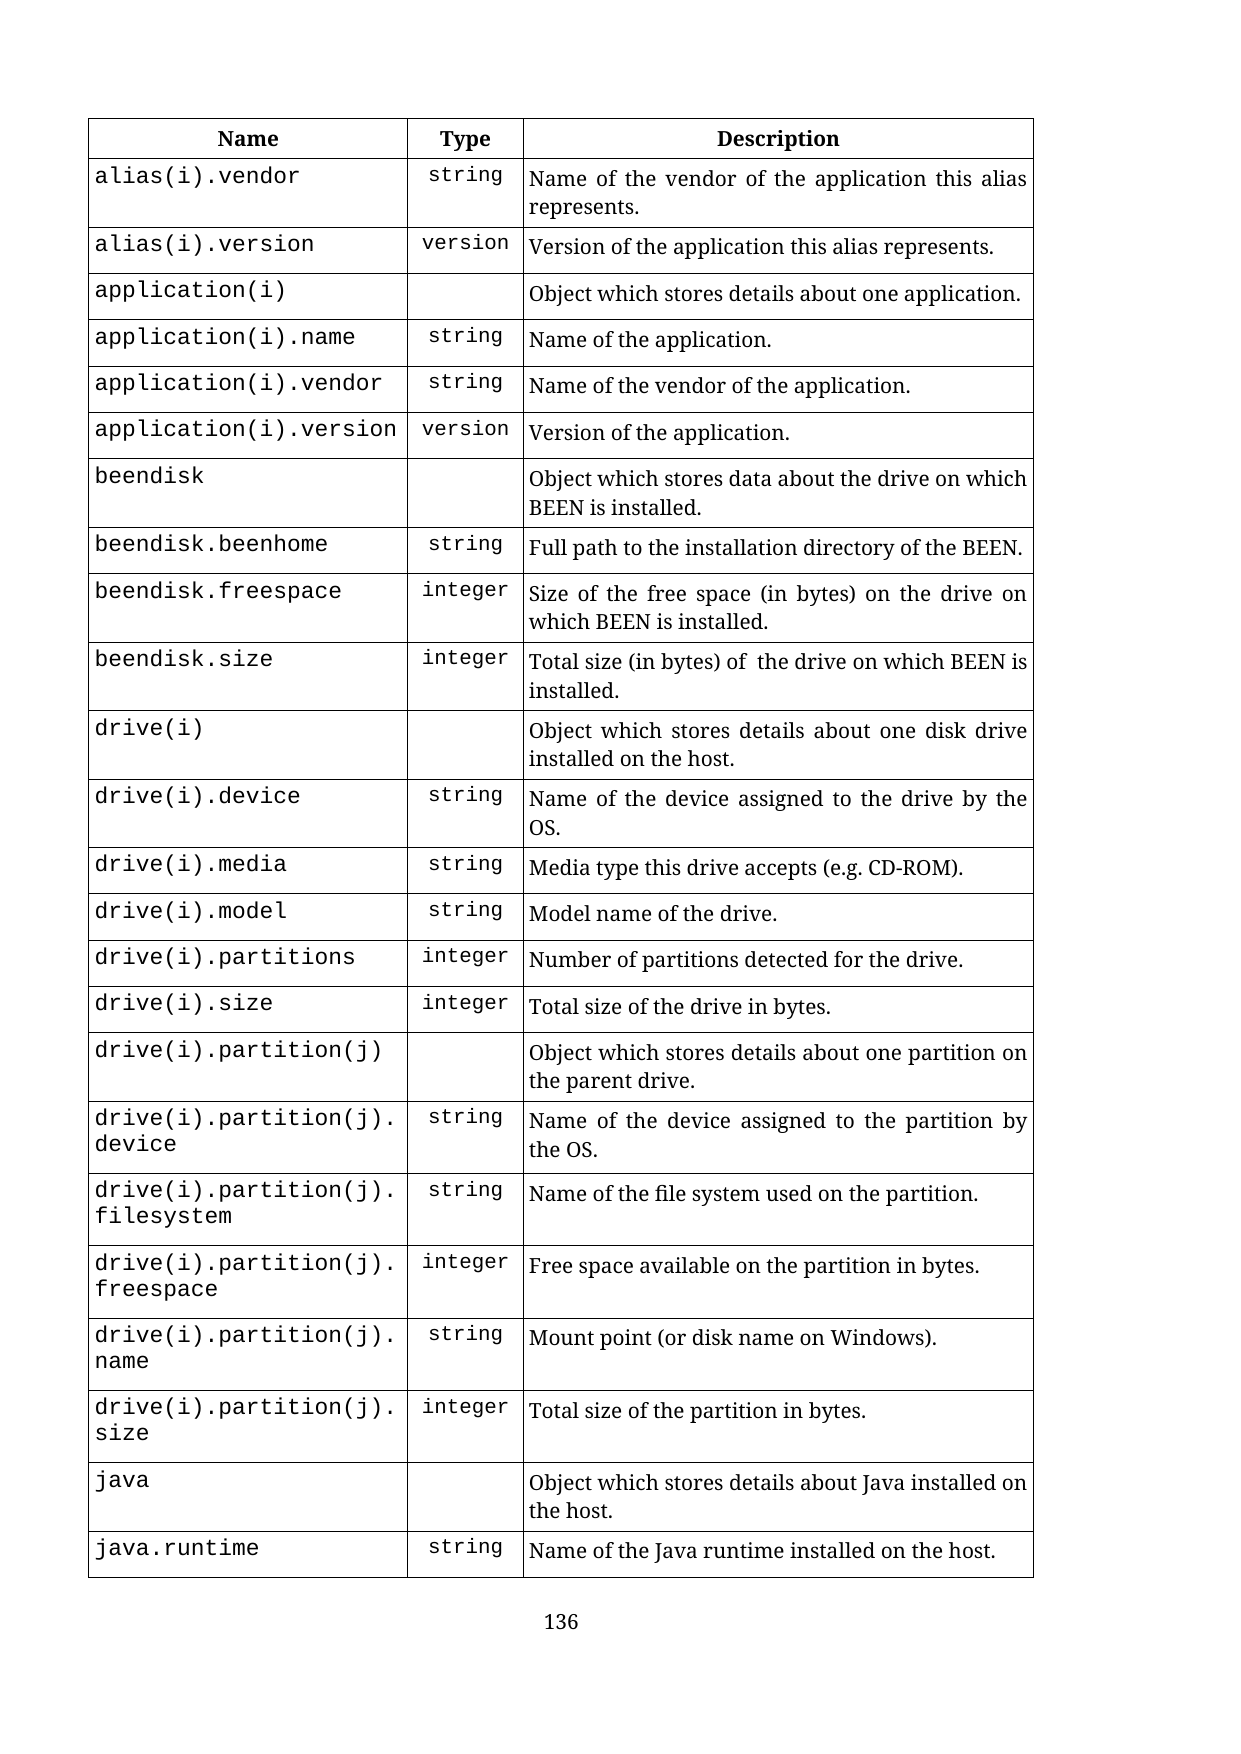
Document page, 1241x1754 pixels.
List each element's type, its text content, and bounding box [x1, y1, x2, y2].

table_cell Name of the vendor of the application this alias represents. [524, 159, 1033, 227]
table_cell string [408, 1174, 523, 1245]
table_cell string [408, 1102, 523, 1173]
table_cell Name of the application. [524, 320, 1033, 366]
table_cell drive(i).device [89, 780, 407, 847]
table_cell drive(i).size [89, 987, 407, 1032]
table_cell Full path to the installation directory of the BEEN. [524, 528, 1033, 573]
table_cell Object which stores details about one application. [524, 274, 1033, 319]
table_cell beendisk.size [89, 643, 407, 710]
table_cell string [408, 1319, 523, 1390]
table_header Description [524, 119, 1033, 158]
table_cell [408, 1463, 523, 1531]
table_cell integer [408, 1246, 523, 1318]
table_cell Version of the application this alias represents. [524, 228, 1033, 273]
table_cell Name of the device assigned to the drive by the OS. [524, 780, 1033, 847]
table_cell drive(i).partition(j).filesystem [89, 1174, 407, 1245]
table_cell Name of the file system used on the partition. [524, 1174, 1033, 1245]
table_cell [408, 711, 523, 778]
table_cell Total size of the drive in bytes. [524, 987, 1033, 1032]
table_cell string [408, 848, 523, 893]
table_cell Version of the application. [524, 413, 1033, 458]
table_cell beendisk.freespace [89, 574, 407, 642]
table_cell drive(i).media [89, 848, 407, 893]
table_cell string [408, 367, 523, 412]
table_cell string [408, 1532, 523, 1577]
table_cell java [89, 1463, 407, 1531]
table_cell application(i).vendor [89, 367, 407, 412]
table_cell Object which stores details about Java installed on the host. [524, 1463, 1033, 1531]
table_cell Size of the free space (in bytes) on the drive on which BEEN is installed. [524, 574, 1033, 642]
table_cell Mount point (or disk name on Windows). [524, 1319, 1033, 1390]
table_cell string [408, 780, 523, 847]
table_cell drive(i).partition(j).size [89, 1391, 407, 1462]
table_cell Total size (in bytes) of the drive on which BEEN is installed. [524, 643, 1033, 710]
table_cell Name of the vendor of the application. [524, 367, 1033, 412]
table_cell Free space available on the partition in bytes. [524, 1246, 1033, 1318]
table_cell Number of partitions detected for the drive. [524, 941, 1033, 986]
table_cell java.runtime [89, 1532, 407, 1577]
table_cell beendisk [89, 459, 407, 527]
table_cell Object which stores details about one partition on the parent drive. [524, 1033, 1033, 1101]
table_cell drive(i).partition(j).device [89, 1102, 407, 1173]
table_cell Name of the Java runtime installed on the host. [524, 1532, 1033, 1577]
table_cell integer [408, 941, 523, 986]
table_cell drive(i).partitions [89, 941, 407, 986]
table_cell beendisk.beenhome [89, 528, 407, 573]
table_cell application(i) [89, 274, 407, 319]
table_cell drive(i).partition(j).freespace [89, 1246, 407, 1318]
table_cell integer [408, 643, 523, 710]
table_cell drive(i).model [89, 894, 407, 939]
table_cell string [408, 159, 523, 227]
table_cell drive(i).partition(j).name [89, 1319, 407, 1390]
table_cell version [408, 413, 523, 458]
table_cell integer [408, 987, 523, 1032]
table_cell [408, 459, 523, 527]
table_cell string [408, 894, 523, 939]
table_cell integer [408, 1391, 523, 1462]
table_cell alias(i).version [89, 228, 407, 273]
table_cell Object which stores details about one disk drive installed on the host. [524, 711, 1033, 778]
table_cell string [408, 528, 523, 573]
table_header Name [89, 119, 407, 158]
table_cell [408, 1033, 523, 1101]
table_cell application(i).name [89, 320, 407, 366]
table_cell Name of the device assigned to the partition by the OS. [524, 1102, 1033, 1173]
table_cell Model name of the drive. [524, 894, 1033, 939]
table_cell Object which stores data about the drive on which BEEN is installed. [524, 459, 1033, 527]
table_cell integer [408, 574, 523, 642]
table_cell drive(i) [89, 711, 407, 778]
table_cell drive(i).partition(j) [89, 1033, 407, 1101]
table_cell version [408, 228, 523, 273]
table_header Type [408, 119, 523, 158]
table_cell application(i).version [89, 413, 407, 458]
table_cell Total size of the partition in bytes. [524, 1391, 1033, 1462]
table_cell string [408, 320, 523, 366]
table_cell [408, 274, 523, 319]
table_cell alias(i).vendor [89, 159, 407, 227]
table_cell Media type this drive accepts (e.g. CD-ROM). [524, 848, 1033, 893]
